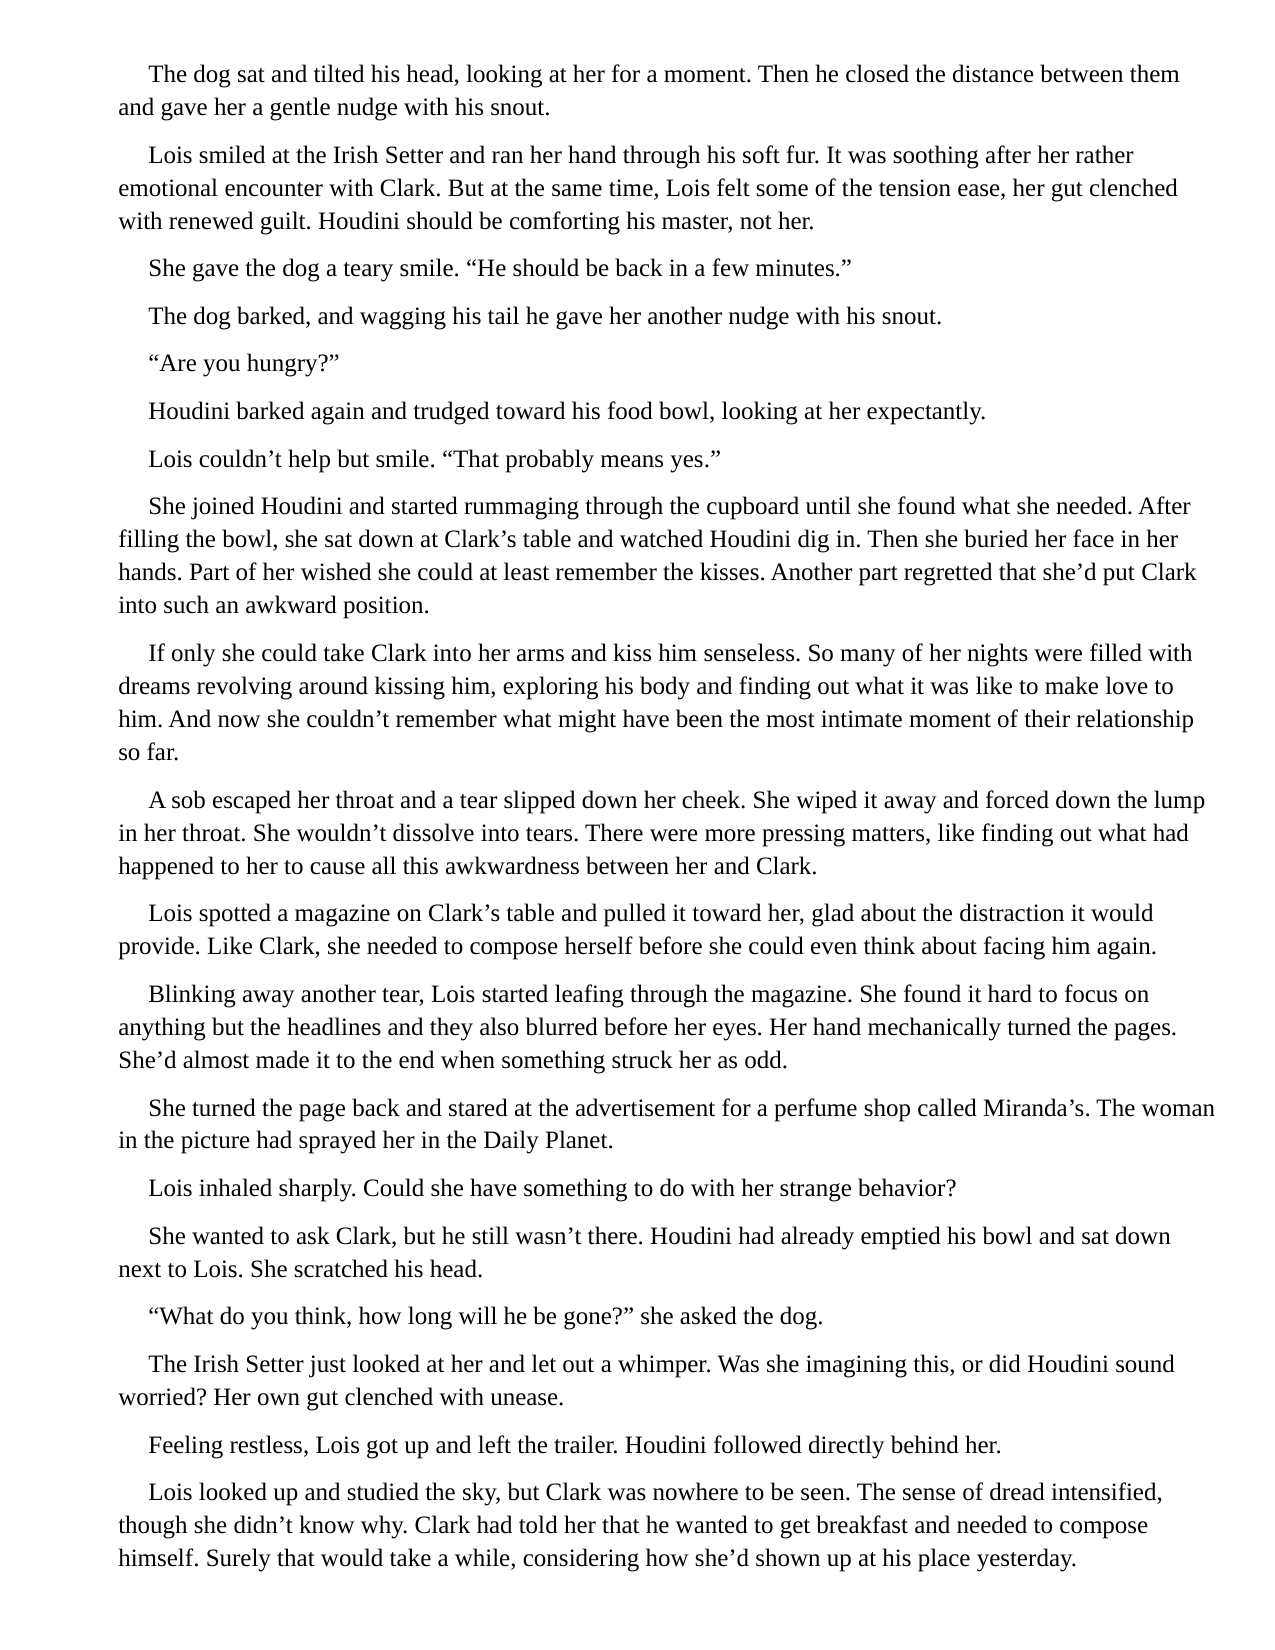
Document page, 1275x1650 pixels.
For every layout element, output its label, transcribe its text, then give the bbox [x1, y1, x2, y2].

text She turned the page back and stared at the advertisement for a perfume shop called Miranda’s. The woman in the picture had sprayed her in the Daily Planet. [118, 1093, 1216, 1154]
text The dog sat and tilted his head, looking at her for a moment. Then he closed the distance between them and gave her a gentle nudge with his snout. [118, 59, 1216, 121]
text She gave the dog a teary smile. “He should be back in a few minutes.” [118, 253, 1216, 282]
text If only she could take Clark into her arms and kiss him senseless. So many of her nights were filled with dreams revolving around kissing him, exploring his body and finding out what it was like to make love to him. And now she couldn’t remember what might have been the most intimate moment of their relationship so far. [118, 638, 1216, 766]
text Lois smiled at the Irish Setter and ran her hand through his soft fur. It was soothing after her rather emotional encounter with Clark. But at the same time, Lois felt some of the tension ease, her gut clenched with renewed guilt. Houdini should be comforting his master, not her. [118, 140, 1216, 234]
text Blinking away another tear, Lois started leafing through the magazine. She found it hard to focus on anything but the headlines and they also blurred before her eyes. Her hand mechanically turned the pages. She’d almost made it to the end when something struck her as odd. [118, 979, 1216, 1074]
text Lois spotted a magazine on Clark’s table and pulled it toward her, glad about the distraction it would provide. Like Clark, she needed to compose herself before she could even think about facing him again. [118, 898, 1216, 960]
text “What do you think, how long will he be gone?” she asked the dog. [118, 1301, 1216, 1330]
text Feeling restless, Lois got up and left the trailer. Houdini followed directly behind her. [118, 1430, 1216, 1458]
text Lois inhaled sharply. Could she have something to do with her strange behavior? [118, 1173, 1216, 1202]
text A sob escaped her throat and a tear slipped down her cheek. She wiped it away and forced down the lump in her throat. She wouldn’t dissolve into tears. There were more pressing matters, like finding out what had happened to her to cause all this awkwardness between her and Clark. [118, 785, 1216, 879]
text Houdini barked again and trudged toward his food bowl, looking at her expectantly. [118, 396, 1216, 425]
text She wanted to ask Clark, but he still wasn’t there. Houdini had already emptied his bowl and sat down next to Lois. She scratched his head. [118, 1221, 1216, 1283]
text The Irish Setter just looked at her and let out a whimper. Was she imagining this, or did Houdini sound worried? Her own gut clenched with unease. [118, 1349, 1216, 1411]
text Lois couldn’t help but smile. “That probably means yes.” [118, 444, 1216, 472]
text She joined Houdini and started rummaging through the cupboard until she found what she needed. After filling the bowl, she sat down at Clark’s table and watched Houdini dig in. Then she buried her face in her hands. Part of her wished she could at least remember the kisses. Another part regretted that she’d put Clark into such an awkward position. [118, 491, 1216, 619]
text Lois looked up and studied the sky, but Clark was nowhere to be seen. The sense of dread intensified, though she didn’t know why. Clark had told her that he wanted to get breakfast and needed to compose himself. Surely that would take a while, considering how she’d shown up at his place yesterday. [118, 1477, 1216, 1572]
text The dog barked, and wagging his tail he gave her another nudge with his snout. [118, 301, 1216, 330]
text “Are you hungry?” [118, 348, 1216, 377]
